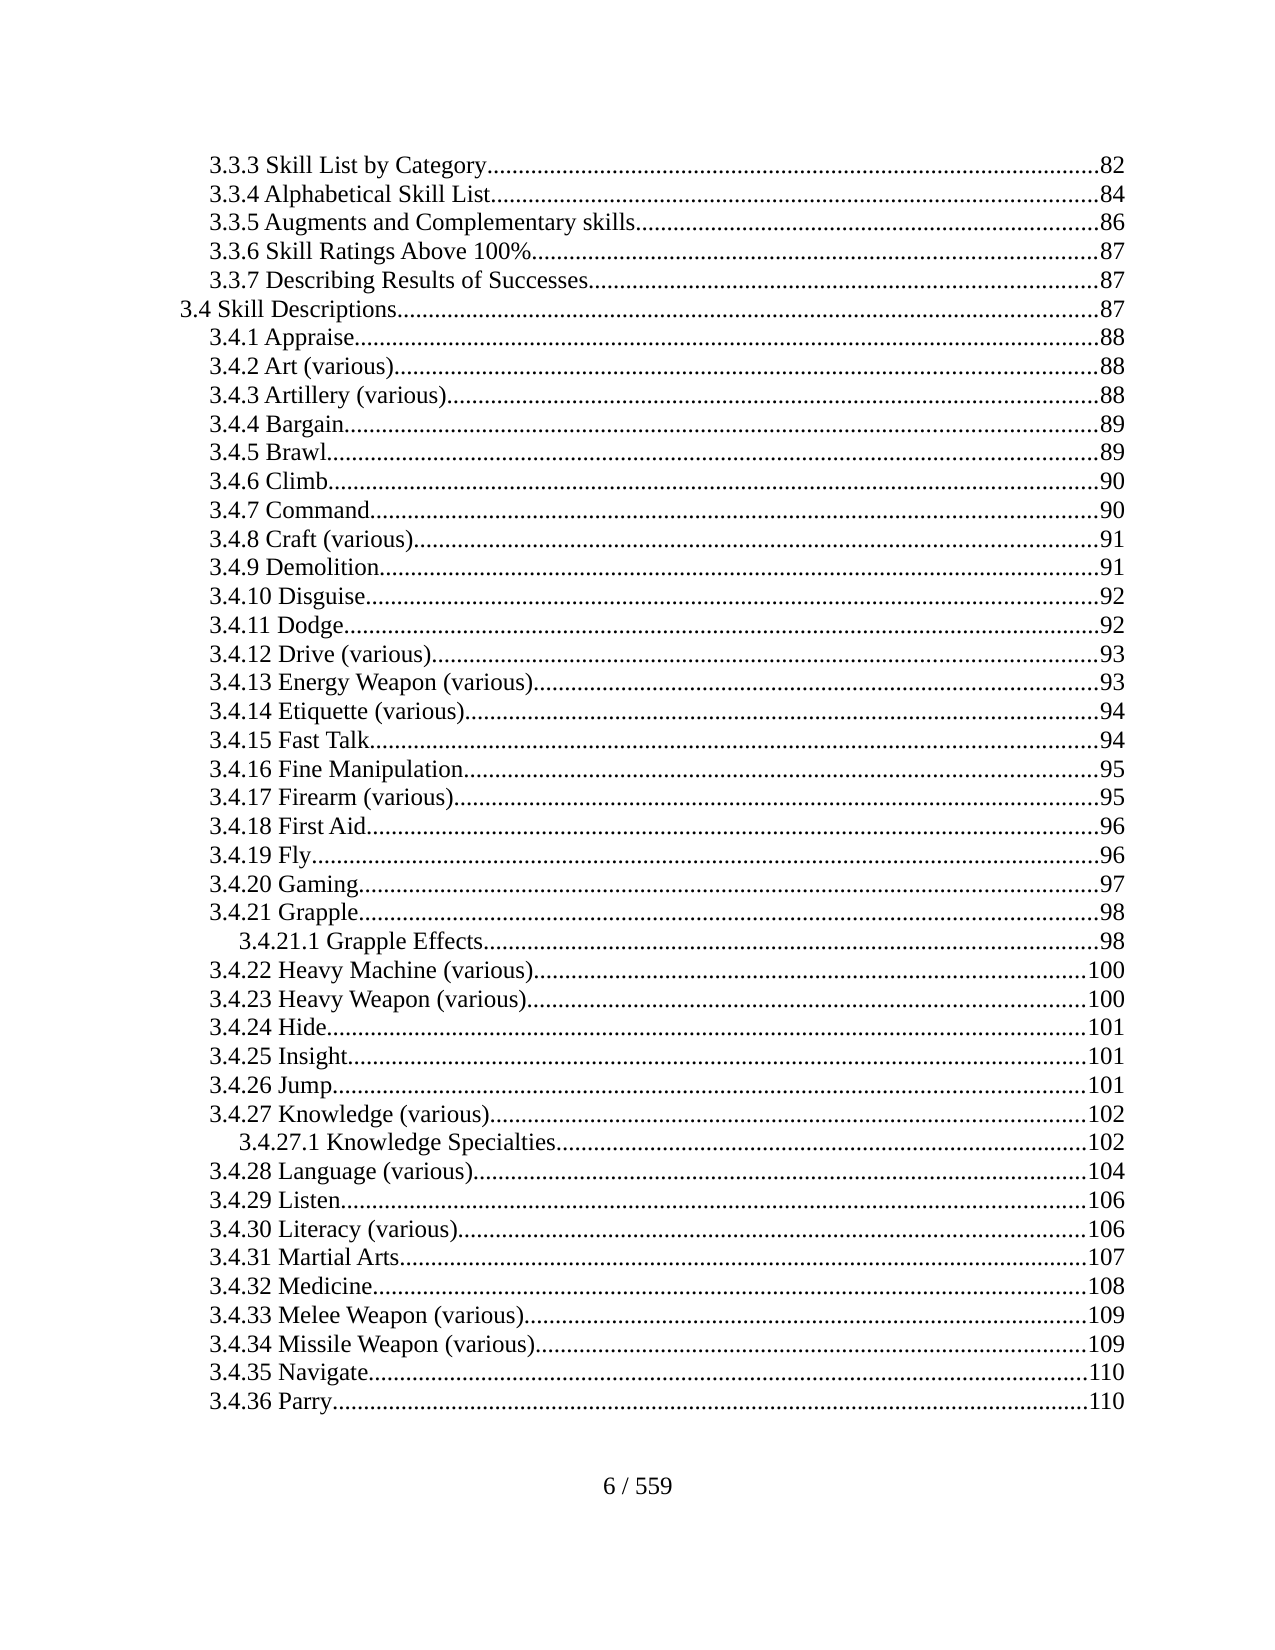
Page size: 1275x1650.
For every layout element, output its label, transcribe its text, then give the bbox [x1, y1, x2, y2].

text 3.4.13 Energy Weapon (various) 93 [209, 667, 1125, 696]
text 3.4.11 Dodge 92 [209, 610, 1125, 639]
text 3.4.36 Parry 110 [209, 1386, 1125, 1415]
text 3.4.32 Medicine 108 [209, 1271, 1125, 1300]
text 3.4.2 Art (various) 88 [209, 351, 1125, 380]
text 3.4.33 Melee Weapon (various) 109 [209, 1300, 1125, 1329]
text 3.4.18 First Aid 96 [209, 811, 1125, 840]
text 3.4.8 Craft (various) 91 [209, 524, 1125, 552]
text 3.4.15 Fast Talk 94 [209, 725, 1125, 754]
text 3.4.30 Literacy (various) 106 [209, 1214, 1125, 1242]
text 3.3.5 Augments and Complementary skills 86 [209, 207, 1125, 236]
text 3.4.27.1 Knowledge Specialties 102 [238, 1127, 1125, 1156]
text 3.4.16 Fine Manipulation 95 [209, 754, 1125, 782]
text 3.3.4 Alphabetical Skill List 84 [209, 179, 1125, 207]
text 3.4.4 Bargain 89 [209, 409, 1125, 437]
text 3.4.7 Command 90 [209, 495, 1125, 524]
text 3.4 Skill Descriptions 87 [179, 294, 1125, 322]
text 3.4.31 Martial Arts 107 [209, 1242, 1125, 1271]
text 3.4.20 Gaming 97 [209, 869, 1125, 897]
text 3.4.22 Heavy Machine (various) 100 [209, 955, 1125, 984]
text 3.4.1 Appraise 88 [209, 322, 1125, 351]
text 3.4.9 Demolition 91 [209, 552, 1125, 581]
text 3.3.6 Skill Ratings Above 100% 87 [209, 236, 1125, 265]
text 3.4.10 Disguise 92 [209, 581, 1125, 610]
text 3.3.7 Describing Results of Successes 87 [209, 265, 1125, 294]
text 3.4.28 Language (various) 104 [209, 1156, 1125, 1185]
text 3.4.35 Navigate 110 [209, 1357, 1125, 1386]
text 3.4.26 Jump 101 [209, 1070, 1125, 1099]
text 3.4.34 Missile Weapon (various) 109 [209, 1329, 1125, 1357]
text 3.4.29 Listen 106 [209, 1185, 1125, 1214]
text 3.4.27 Knowledge (various) 102 [209, 1099, 1125, 1127]
text 3.3.3 Skill List by Category 82 [209, 150, 1125, 179]
text 3.4.6 Climb 90 [209, 466, 1125, 495]
text 3.4.5 Brawl 89 [209, 437, 1125, 466]
text 3.4.12 Drive (various) 93 [209, 639, 1125, 667]
text 3.4.25 Insight 101 [209, 1041, 1125, 1070]
text 3.4.21.1 Grapple Effects 98 [238, 926, 1125, 955]
text 3.4.23 Heavy Weapon (various) 100 [209, 984, 1125, 1012]
text 3.4.17 Firearm (various) 95 [209, 782, 1125, 811]
text 3.4.21 Grapple 98 [209, 897, 1125, 926]
text 3.4.3 Artillery (various) 88 [209, 380, 1125, 409]
text 3.4.19 Fly 96 [209, 840, 1125, 869]
text 3.4.14 Etiquette (various) 94 [209, 696, 1125, 725]
text 3.4.24 Hide 101 [209, 1012, 1125, 1041]
